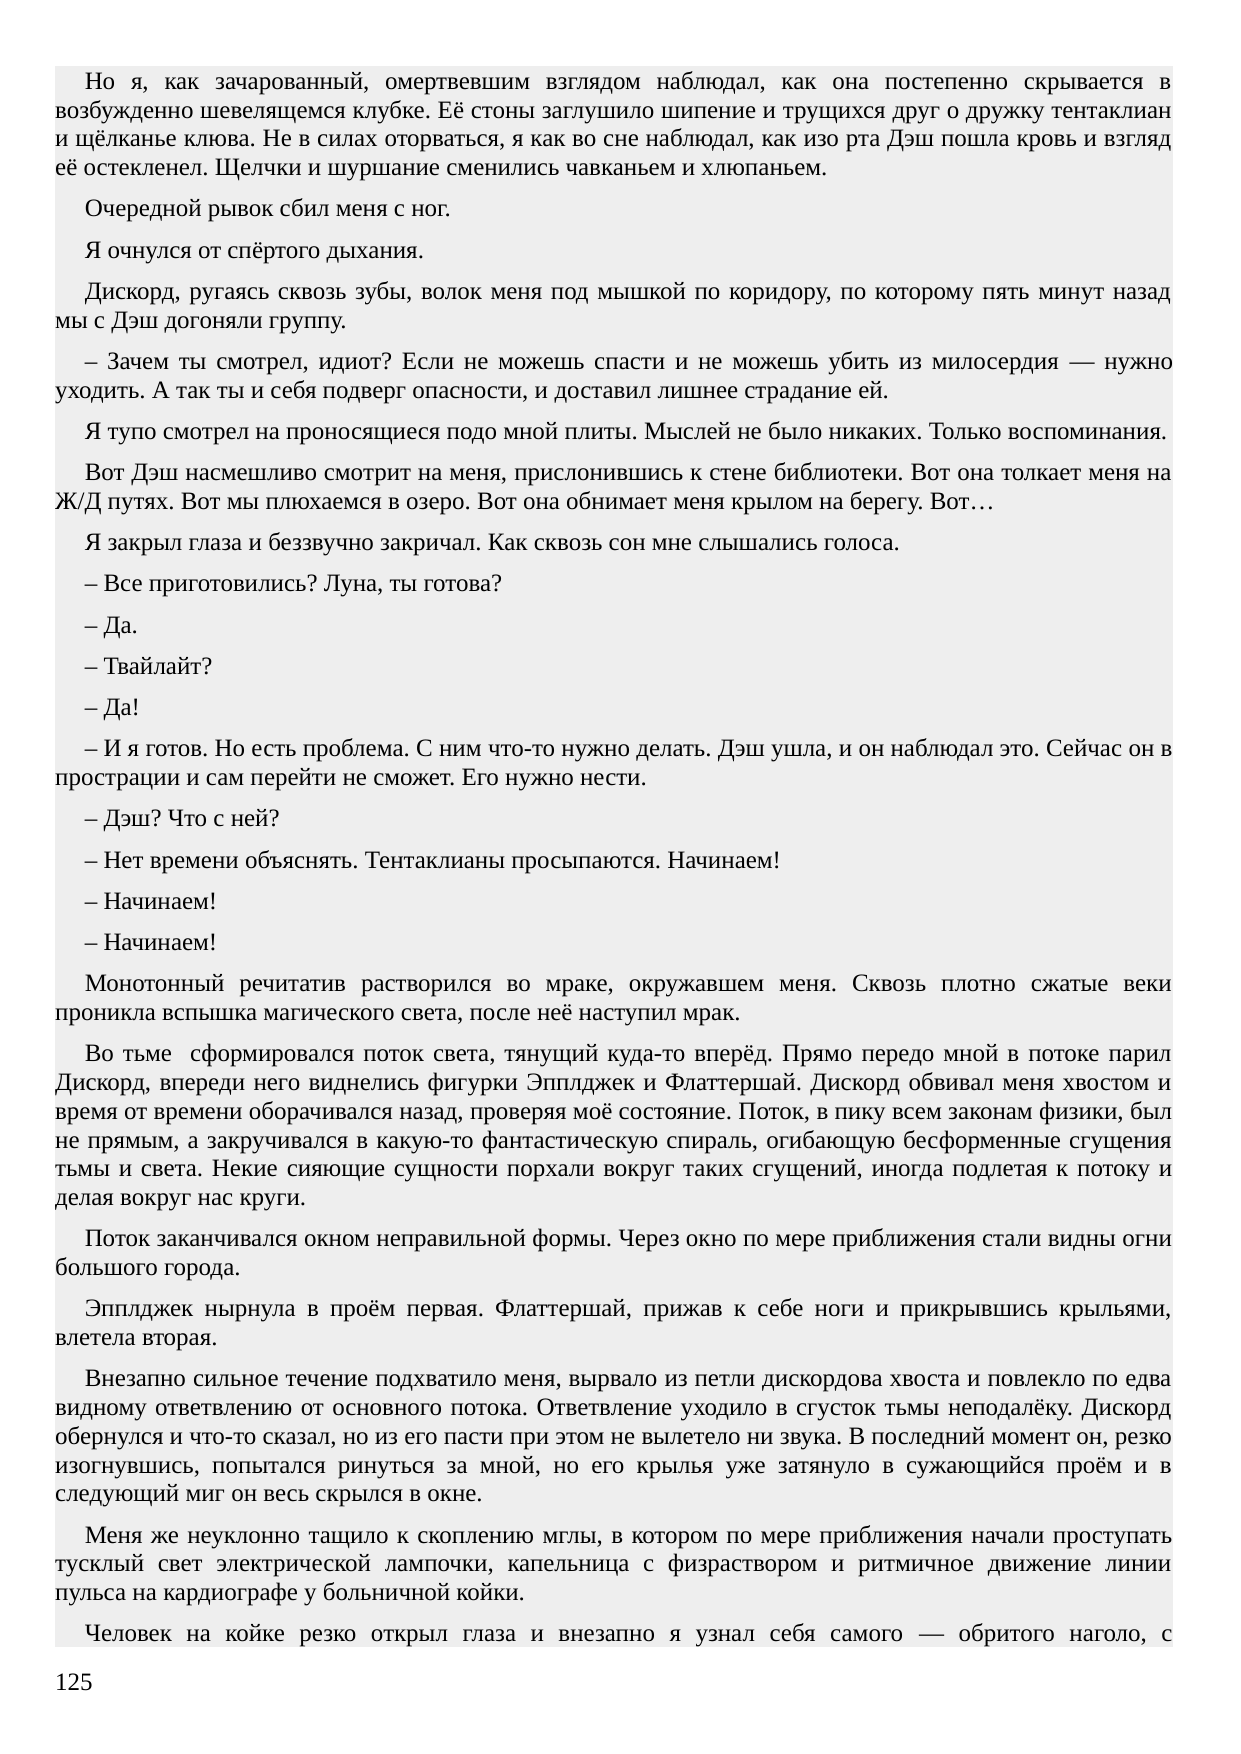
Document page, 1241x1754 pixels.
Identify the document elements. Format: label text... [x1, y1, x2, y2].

text Монотонный речитатив растворился во мраке, окружавшем меня. Сквозь плотно сжатые веки проникла вспышка магического света, после неё наступил мрак. [55, 968, 1173, 1026]
text – И я готов. Но есть проблема. С ним что-то нужно делать. Дэш ушла, и он наблюдал это. Сейчас он в прострации и сам перейти не сможет. Его нужно нести. [55, 733, 1173, 791]
text Я очнулся от спёртого дыхания. [55, 235, 1173, 263]
text Меня же неуклонно тащило к скоплению мглы, в котором по мере приближения начали проступать тусклый свет электрической лампочки, капельница с физраствором и ритмичное движение линии пульса на кардиографе у больничной койки. [55, 1520, 1173, 1606]
text – Начинаем! [55, 886, 1173, 915]
text Но я, как зачарованный, омертвевшим взглядом наблюдал, как она постепенно скрывается в возбужденно шевелящемся клубке. Её стоны заглушило шипение и трущихся друг о дружку тентаклиан и щёлканье клюва. Не в силах оторваться, я как во сне наблюдал, как изо рта Дэш пошла кровь и взгляд её остекленел. Щелчки и шуршание сменились чавканьем и хлюпаньем. [55, 66, 1173, 181]
text – Твайлайт? [55, 651, 1173, 680]
text Очередной рывок сбил меня с ног. [55, 193, 1173, 222]
text – Зачем ты смотрел, идиот? Если не можешь спасти и не можешь убить из милосердия — нужно уходить. А так ты и себя подверг опасности, и доставил лишнее страдание ей. [55, 346, 1173, 403]
text Дискорд, ругаясь сквозь зубы, волок меня под мышкой по коридору, по которому пять минут назад мы с Дэш догоняли группу. [55, 276, 1173, 333]
text – Начинаем! [55, 927, 1173, 956]
text – Дэш? Что с ней? [55, 803, 1173, 832]
text Человек на койке резко открыл глаза и внезапно я узнал себя самого — обритого наголо, с [55, 1618, 1173, 1647]
text Эпплджек нырнула в проём первая. Флаттершай, прижав к себе ноги и прикрывшись крыльями, влетела вторая. [55, 1293, 1173, 1351]
text – Да. [55, 610, 1173, 638]
text – Все приготовились? Луна, ты готова? [55, 568, 1173, 597]
text – Нет времени объяснять. Тентаклианы просыпаются. Начинаем! [55, 845, 1173, 873]
text Внезапно сильное течение подхватило меня, вырвало из петли дискордова хвоста и повлекло по едва видному ответвлению от основного потока. Ответвление уходило в сгусток тьмы неподалёку. Дискорд обернулся и что-то сказал, но из его пасти при этом не вылетело ни звука. В последний момент он, резко изогнувшись, попытался ринуться за мной, но его крылья уже затянуло в сужающийся проём и в следующий миг он весь скрылся в окне. [55, 1363, 1173, 1507]
text Я тупо смотрел на проносящиеся подо мной плиты. Мыслей не было никаких. Только воспоминания. [55, 416, 1173, 445]
text Поток заканчивался окном неправильной формы. Через окно по мере приближения стали видны огни большого города. [55, 1223, 1173, 1281]
text Я закрыл глаза и беззвучно закричал. Как сквозь сон мне слышались голоса. [55, 527, 1173, 556]
text – Да! [55, 692, 1173, 721]
text Вот Дэш насмешливо смотрит на меня, прислонившись к стене библиотеки. Вот она толкает меня на Ж/Д путях. Вот мы плюхаемся в озеро. Вот она обнимает меня крылом на берегу. Вот… [55, 457, 1173, 515]
text Во тьме сформировался поток света, тянущий куда-то вперёд. Прямо передо мной в потоке парил Дискорд, впереди него виднелись фигурки Эпплджек и Флаттершай. Дискорд обвивал меня хвостом и время от времени оборачивался назад, проверяя моё состояние. Поток, в пику всем законам физики, был не прямым, а закручивался в какую-то фантастическую спираль, огибающую бесформенные сгущения тьмы и света. Некие сияющие сущности порхали вокруг таких сгущений, иногда подлетая к потоку и делая вокруг нас круги. [55, 1038, 1173, 1211]
